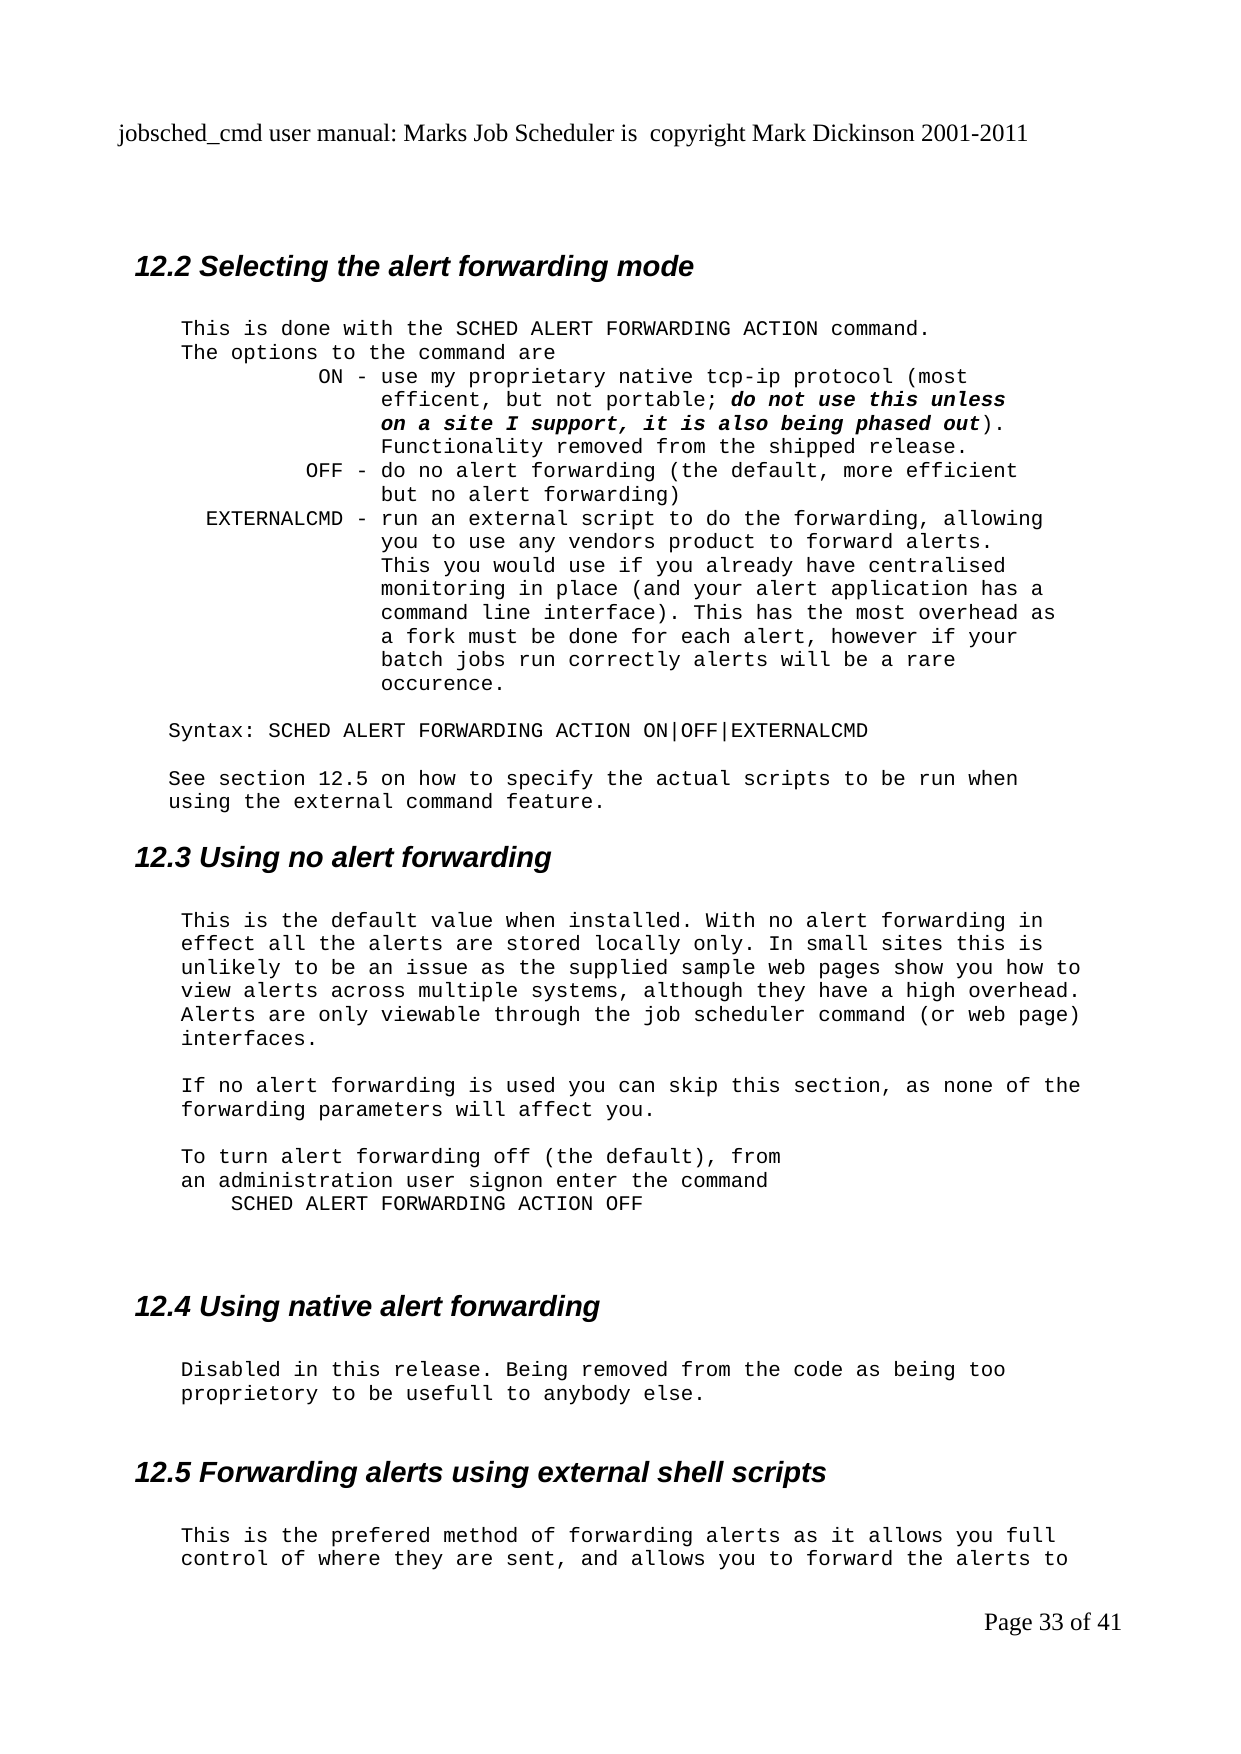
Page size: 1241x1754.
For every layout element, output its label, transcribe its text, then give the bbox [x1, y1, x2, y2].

text control of where they are sent, and allows you to forward the alerts to [118, 1548, 1122, 1572]
text forwarding parameters will affect you. [118, 1099, 1122, 1122]
text This is done with the SCHED ALERT FORWARDING ACTION command. [118, 318, 1122, 342]
text using the external command feature. [118, 791, 1122, 815]
text interfaces. [118, 1028, 1122, 1051]
text Functionality removed from the shipped release. [118, 437, 1122, 460]
subtitle 12.5 Forwarding alerts using external shell scripts [118, 1455, 1122, 1488]
text effect all the alerts are stored locally only. In small sites this is [118, 933, 1122, 957]
text To turn alert forwarding off (the default), from [118, 1146, 1122, 1170]
text but no alert forwarding) [118, 484, 1122, 507]
text The options to the command are [118, 342, 1122, 366]
text EXTERNALCMD - run an external script to do the forwarding, allowing [118, 507, 1122, 531]
text an administration user signon enter the command [118, 1170, 1122, 1193]
text SCHED ALERT FORWARDING ACTION OFF [118, 1193, 1122, 1217]
text monitoring in place (and your alert application has a [118, 578, 1122, 602]
text on a site I support, it is also being phased out). [118, 413, 1122, 437]
text See section 12.5 on how to specify the actual scripts to be run when [118, 768, 1122, 791]
text proprietory to be usefull to anybody else. [118, 1383, 1122, 1406]
text OFF - do no alert forwarding (the default, more efficient [118, 460, 1122, 484]
text a fork must be done for each alert, however if your [118, 626, 1122, 649]
text If no alert forwarding is used you can skip this section, as none of the [118, 1075, 1122, 1099]
text unlikely to be an issue as the supplied sample web pages show you how to [118, 957, 1122, 981]
subtitle 12.2 Selecting the alert forwarding mode [118, 249, 1122, 282]
text Disabled in this release. Being removed from the code as being too [118, 1359, 1122, 1383]
subtitle 12.3 Using no alert forwarding [118, 840, 1122, 873]
text occurence. [118, 673, 1122, 697]
text This is the default value when installed. With no alert forwarding in [118, 909, 1122, 933]
text command line interface). This has the most overhead as [118, 602, 1122, 626]
text view alerts across multiple systems, although they have a high overhead. [118, 981, 1122, 1004]
text ON - use my proprietary native tcp-ip protocol (most [118, 366, 1122, 389]
text This is the prefered method of forwarding alerts as it allows you full [118, 1524, 1122, 1548]
text Alerts are only viewable through the job scheduler command (or web page) [118, 1004, 1122, 1028]
text efficent, but not portable; do not use this unless [118, 389, 1122, 413]
text you to use any vendors product to forward alerts. [118, 531, 1122, 555]
subtitle 12.4 Using native alert forwarding [118, 1289, 1122, 1323]
text This you would use if you already have centralised [118, 555, 1122, 578]
text batch jobs run correctly alerts will be a rare [118, 649, 1122, 673]
text Syntax: SCHED ALERT FORWARDING ACTION ON|OFF|EXTERNALCMD [118, 720, 1122, 744]
